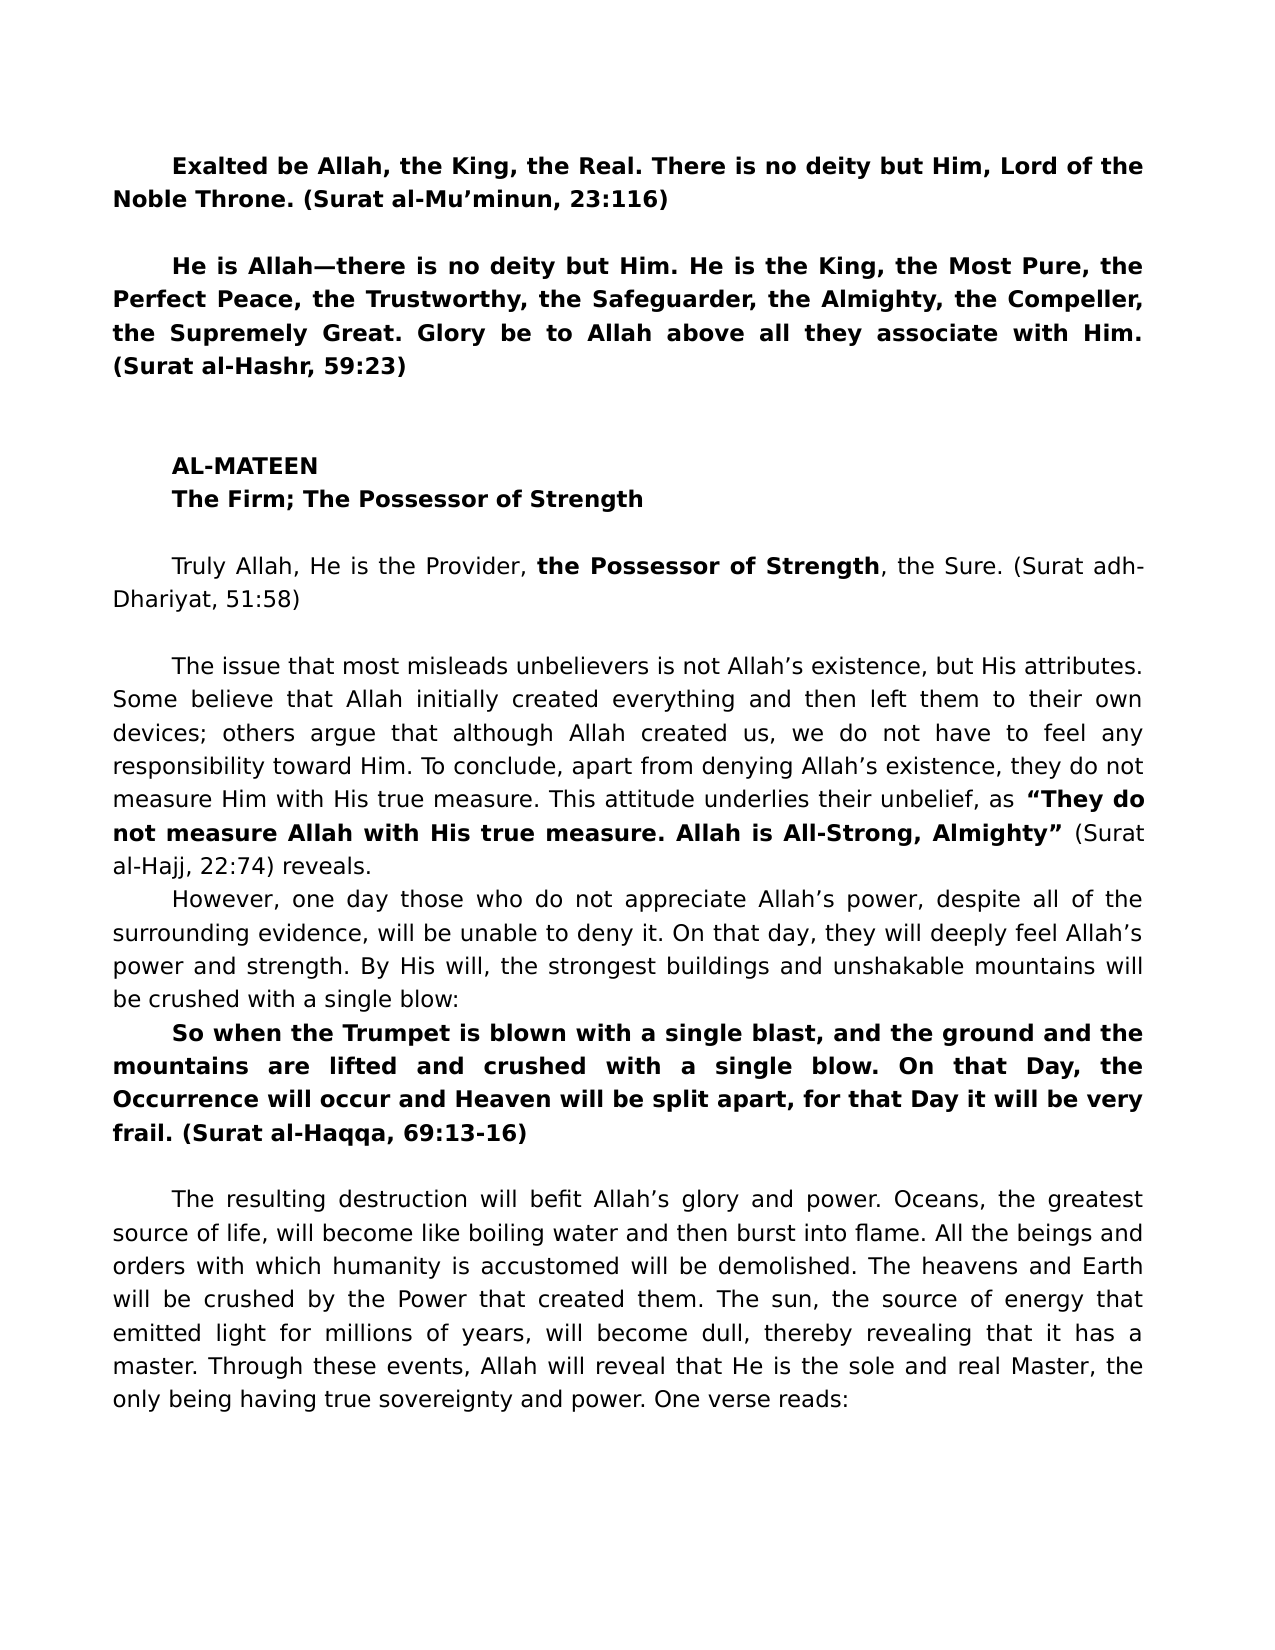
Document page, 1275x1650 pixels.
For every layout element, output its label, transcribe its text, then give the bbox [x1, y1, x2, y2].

text AL-MATEEN [112, 448, 1145, 481]
text The resulting destruction will befit Allah’s glory and power. Oceans, the greatest source of life, will become like boiling water and then burst into flame. All the beings and orders with which humanity is accustomed will be demolished. The heavens and Earth will be crushed by the Power that created them. The sun, the source of energy that emitted light for millions of years, will become dull, thereby revealing that it has a master. Through these events, Allah will reveal that He is the sole and real Master, the only being having true sovereignty and power. One verse reads: [112, 1181, 1145, 1414]
text He is Allah—there is no deity but Him. He is the King, the Most Pure, the Perfect Peace, the Trustworthy, the Safeguarder, the Almighty, the Compeller, the Supremely Great. Glory be to Allah above all they associate with Him. (Surat al-Hashr, 59:23) [112, 248, 1145, 381]
text Truly Allah, He is the Provider, the Possessor of Strength, the Sure. (Surat adh-Dhariyat, 51:58) [112, 548, 1145, 614]
text The Firm; The Possessor of Strength [112, 481, 1145, 514]
text However, one day those who do not appreciate Allah’s power, despite all of the surrounding evidence, will be unable to deny it. On that day, they will deeply feel Allah’s power and strength. By His will, the strongest buildings and unshakable mountains will be crushed with a single blow: [112, 881, 1145, 1014]
text So when the Trumpet is blown with a single blast, and the ground and the mountains are lifted and crushed with a single blow. On that Day, the Occurrence will occur and Heaven will be split apart, for that Day it will be very frail. (Surat al-Haqqa, 69:13-16) [112, 1014, 1145, 1148]
text The issue that most misleads unbelievers is not Allah’s existence, but His attributes. Some believe that Allah initially created everything and then left them to their own devices; others argue that although Allah created us, we do not have to feel any responsibility toward Him. To conclude, apart from denying Allah’s existence, they do not measure Him with His true measure. This attitude underlies their unbelief, as “They do not measure Allah with His true measure. Allah is All-Strong, Almighty” (Surat al-Hajj, 22:74) reveals. [112, 648, 1145, 881]
text Exalted be Allah, the King, the Real. There is no deity but Him, Lord of the Noble Throne. (Surat al-Mu’minun, 23:116) [112, 148, 1145, 214]
